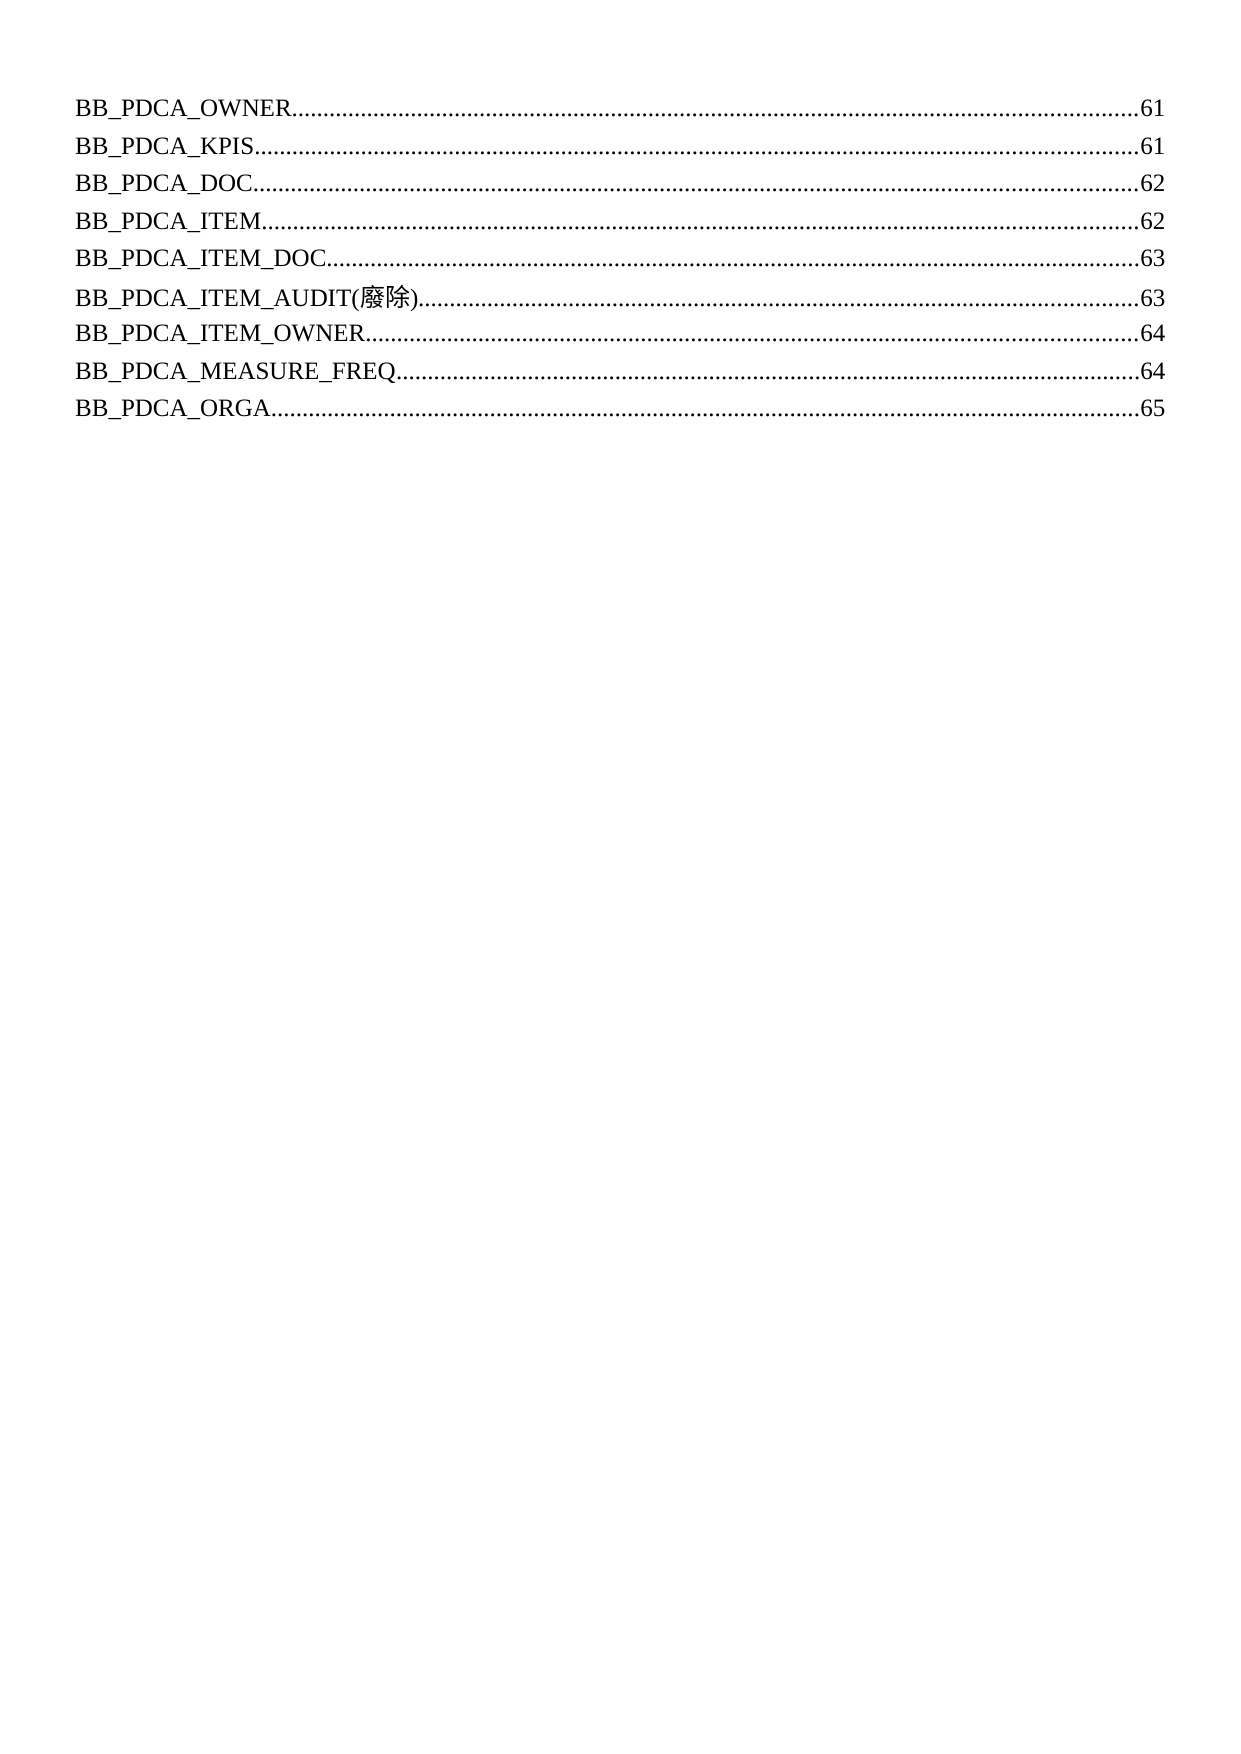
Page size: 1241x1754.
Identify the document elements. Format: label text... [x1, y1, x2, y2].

text BB_PDCA_ITEM 62 [75, 202, 1165, 239]
text BB_PDCA_DOC 62 [75, 164, 1165, 202]
text BB_PDCA_OWNER 61 [75, 89, 1165, 127]
text BB_PDCA_ITEM_AUDIT(廢除) 63 [75, 277, 1165, 314]
text BB_PDCA_KPIS 61 [75, 127, 1165, 164]
text BB_PDCA_ITEM_DOC 63 [75, 239, 1165, 277]
text BB_PDCA_ORGA 65 [75, 389, 1165, 427]
text BB_PDCA_ITEM_OWNER 64 [75, 314, 1165, 352]
text BB_PDCA_MEASURE_FREQ 64 [75, 352, 1165, 389]
